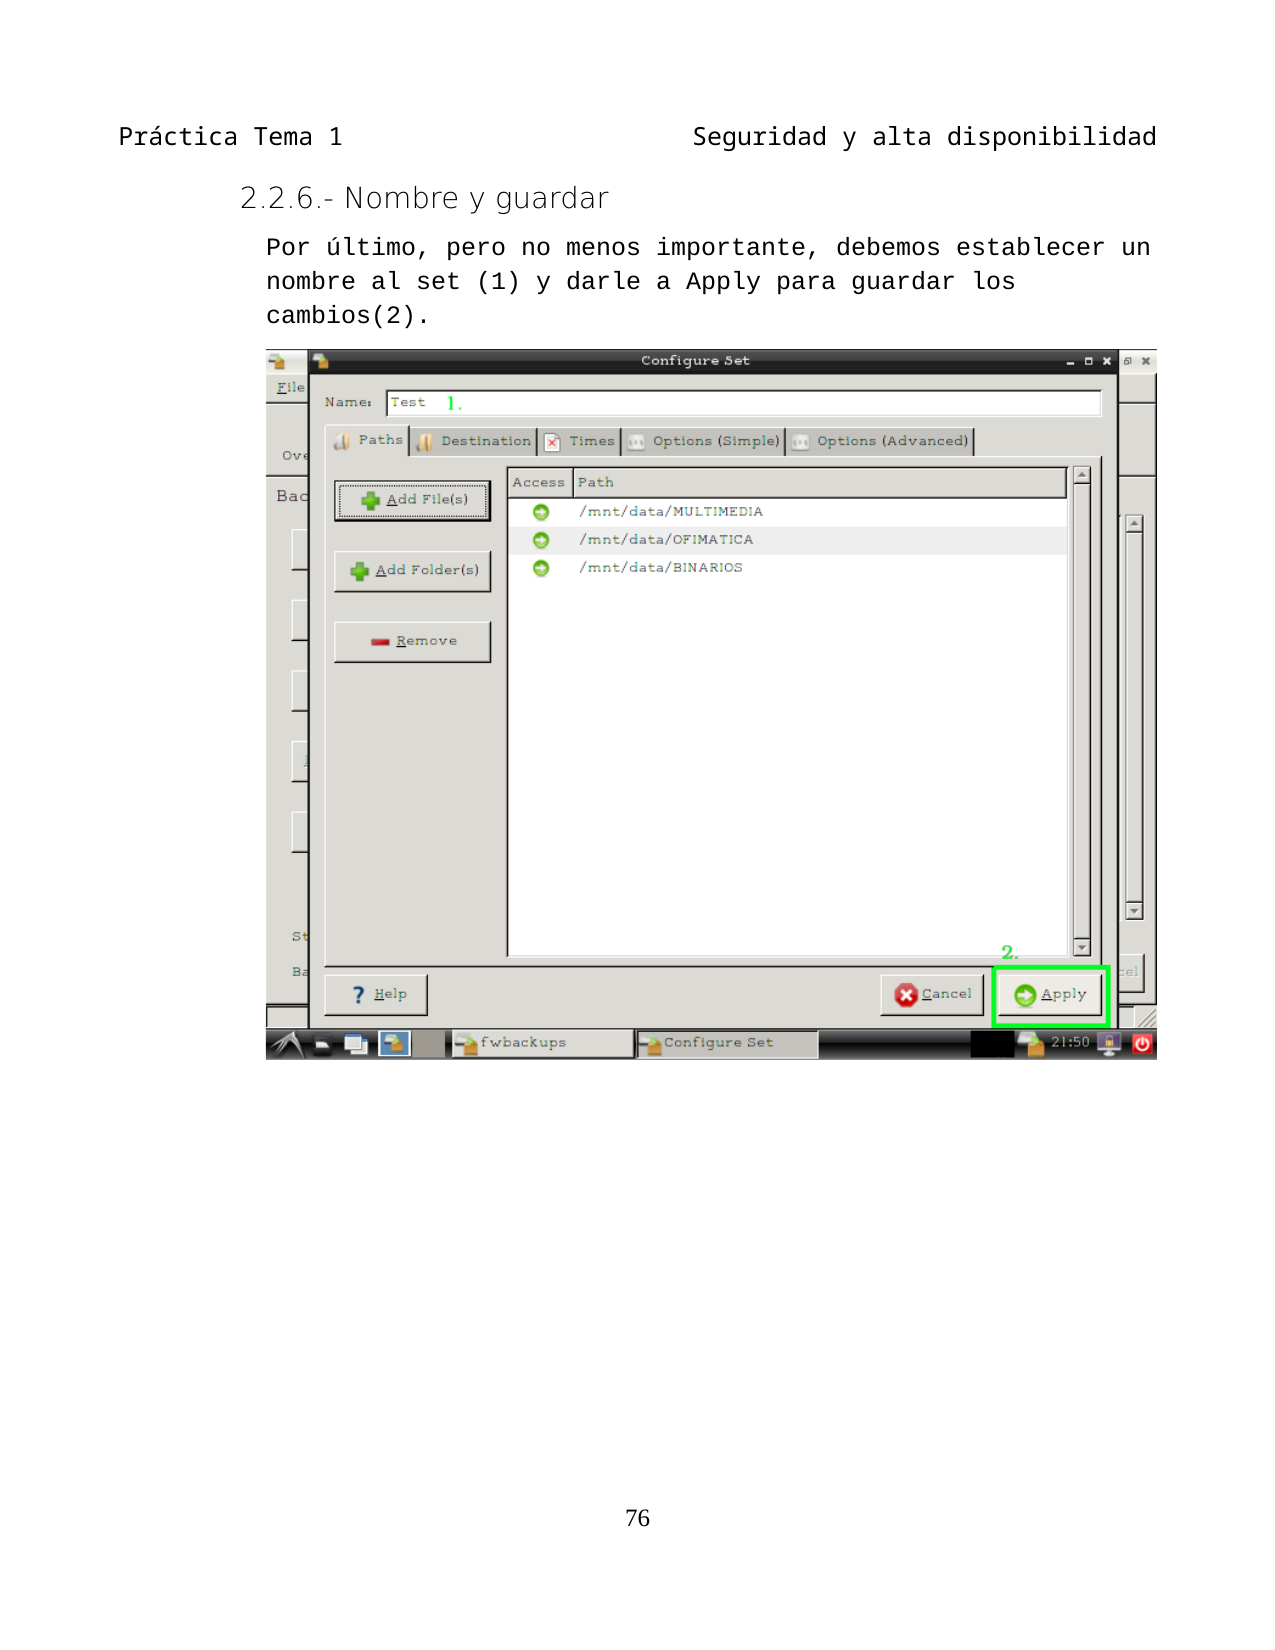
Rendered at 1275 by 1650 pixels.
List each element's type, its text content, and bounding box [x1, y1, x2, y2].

picture [265, 349, 1157, 1060]
list Nombre y guardar [231, 182, 1157, 216]
text Por último, pero no menos importante, debemos establecer un nombre al set (1) y darle a Apply para guardar los cambios(2). [266, 235, 1157, 331]
